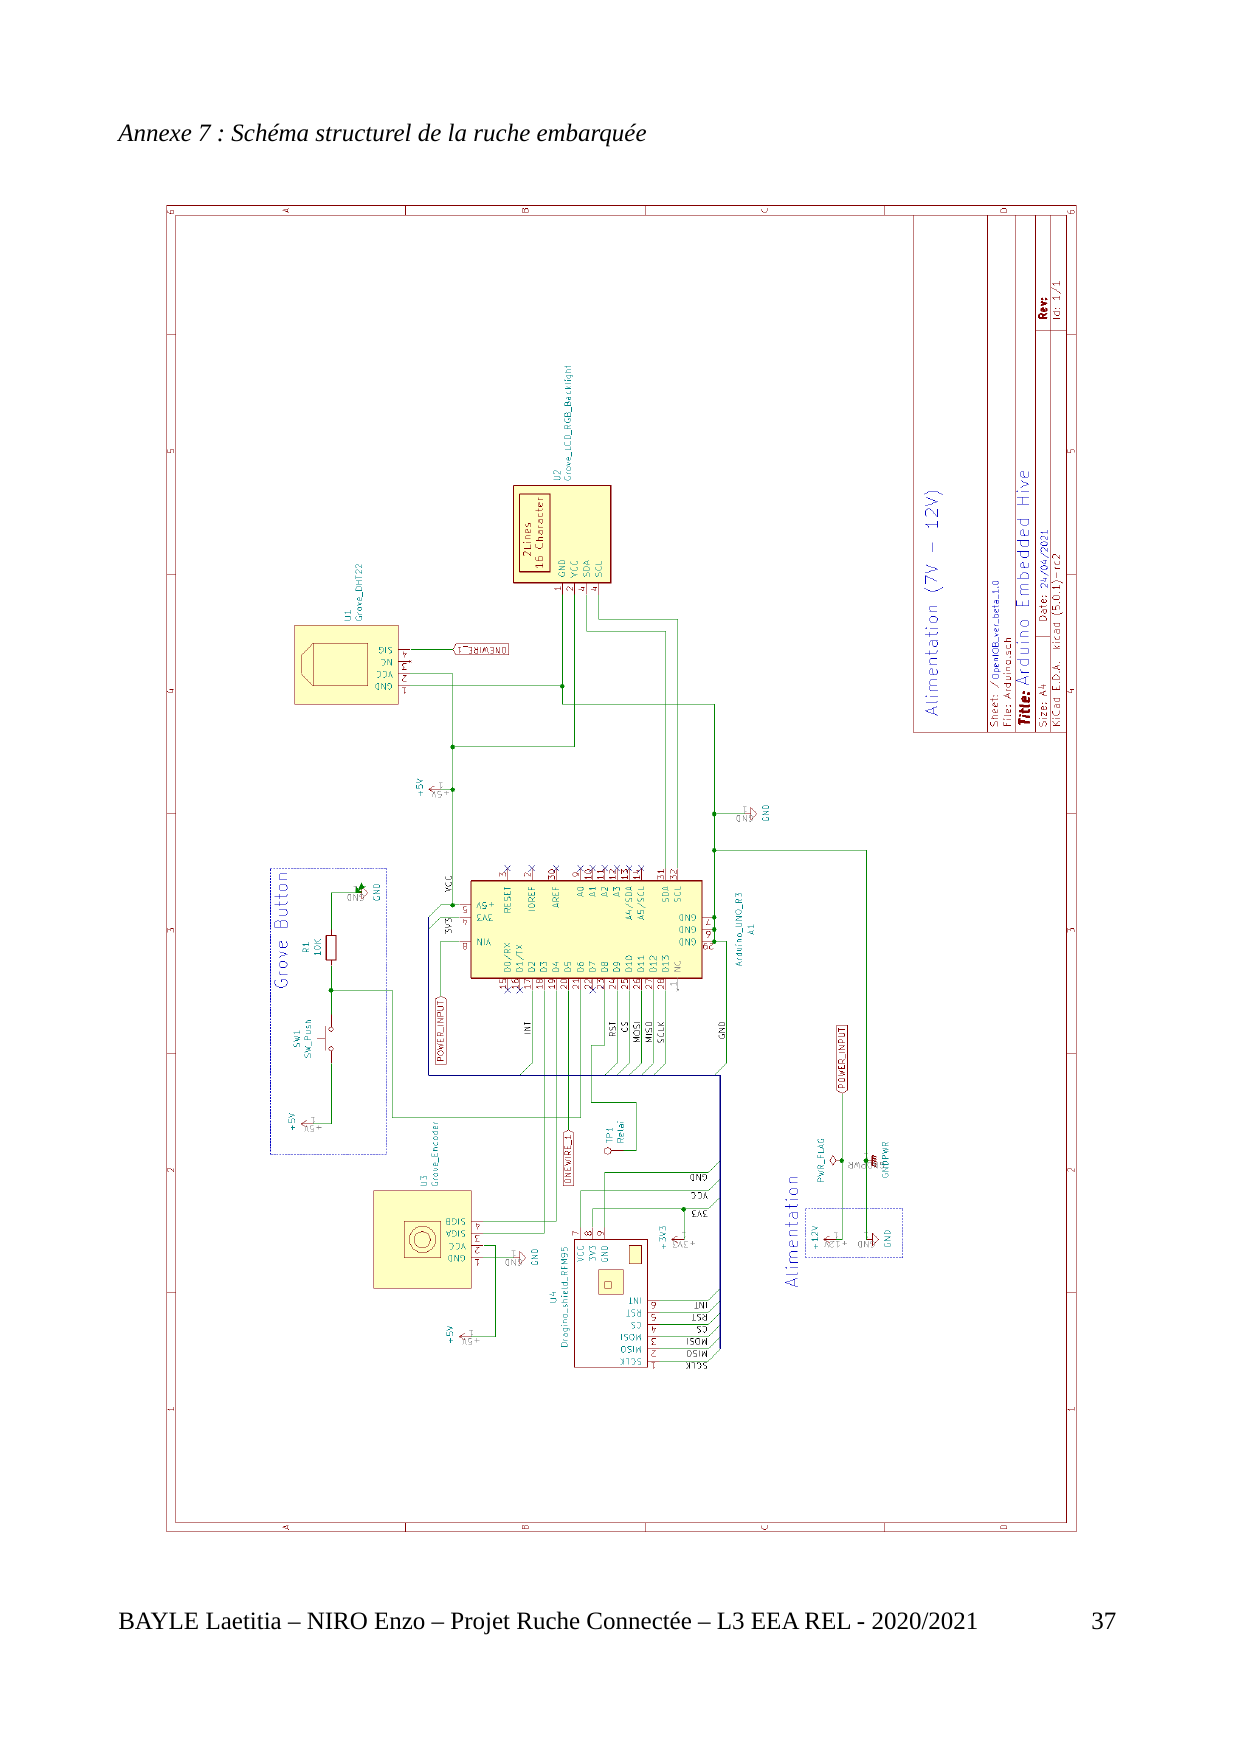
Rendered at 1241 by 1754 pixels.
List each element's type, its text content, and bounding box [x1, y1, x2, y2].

text Annexe 7 : Schéma structurel de la ruche embarquée [118, 118, 1122, 147]
